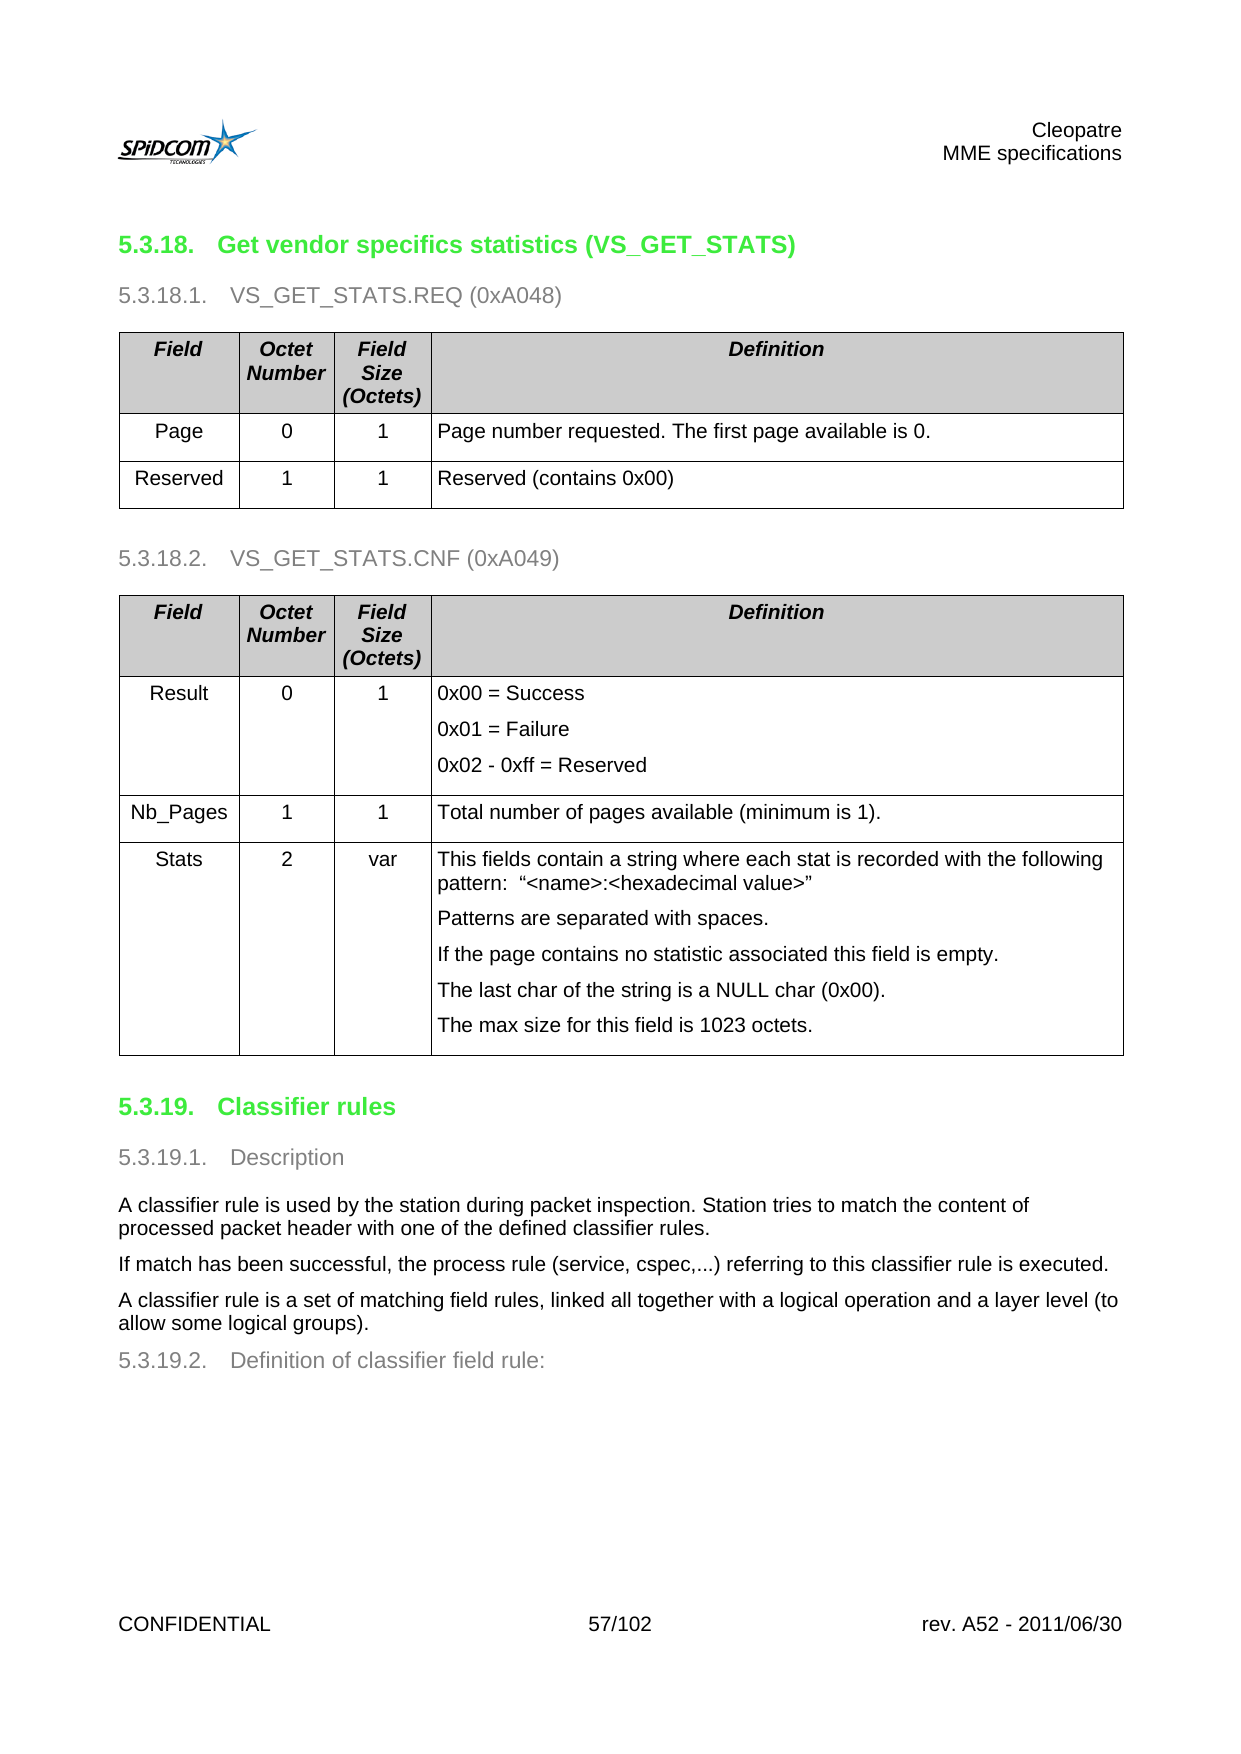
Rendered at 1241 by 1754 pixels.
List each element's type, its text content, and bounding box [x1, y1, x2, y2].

subtitle Get vendor specifics statistics (VS_GET_STATS) [118, 231, 1122, 259]
table_cell Page [120, 414, 239, 461]
table_cell 1 [335, 796, 431, 842]
table_cell This fields contain a string where each stat is recorded with the following pattern: “<name>:<hexadecimal value>” Patterns are separated with spaces. If the page contains no statistic associated this field is empty. The last char of the string is a NULL char (0x00). The max size for this field is 1023 octets. [432, 843, 1123, 1055]
table_cell Reserved [120, 462, 239, 508]
table_cell var [335, 843, 431, 1055]
table_cell Stats [120, 843, 239, 1055]
table_header Field [120, 596, 239, 676]
table_header Field Size (Octets) [335, 596, 431, 676]
subtitle VS_GET_STATS.REQ (0xA048) [118, 283, 1122, 308]
picture [117, 118, 258, 165]
table_cell Total number of pages available (minimum is 1). [432, 796, 1123, 842]
table_cell Result [120, 677, 239, 795]
table_cell 1 [335, 677, 431, 795]
table_header Field [120, 333, 239, 413]
text A classifier rule is a set of matching field rules, linked all together with a logical operation and a layer level (to allow some logical groups). [118, 1288, 1122, 1335]
subtitle VS_GET_STATS.CNF (0xA049) [118, 545, 1122, 571]
table_cell 1 [335, 462, 431, 508]
subtitle Description [118, 1144, 1122, 1170]
text If match has been successful, the process rule (service, cspec,...) referring to this classifier rule is executed. [118, 1253, 1122, 1276]
table_cell Reserved (contains 0x00) [432, 462, 1123, 508]
table_header Definition [432, 596, 1123, 676]
subtitle Definition of classifier field rule: [118, 1347, 1122, 1373]
table_cell 0x00 = Success 0x01 = Failure 0x02 - 0xff = Reserved [432, 677, 1123, 795]
table_cell Page number requested. The first page available is 0. [432, 414, 1123, 461]
table_cell 0 [240, 677, 334, 795]
table_header Definition [432, 333, 1123, 413]
text A classifier rule is used by the station during packet inspection. Station tries to match the content of processed packet header with one of the defined classifier rules. [118, 1194, 1122, 1240]
table_header Octet Number [240, 596, 334, 676]
table_header Octet Number [240, 333, 334, 413]
table_cell 1 [240, 462, 334, 508]
table_header Field Size (Octets) [335, 333, 431, 413]
table_cell Nb_Pages [120, 796, 239, 842]
table_cell 1 [240, 796, 334, 842]
table_cell 1 [335, 414, 431, 461]
table_cell 0 [240, 414, 334, 461]
table_cell 2 [240, 843, 334, 1055]
subtitle Classifier rules [118, 1093, 1122, 1121]
